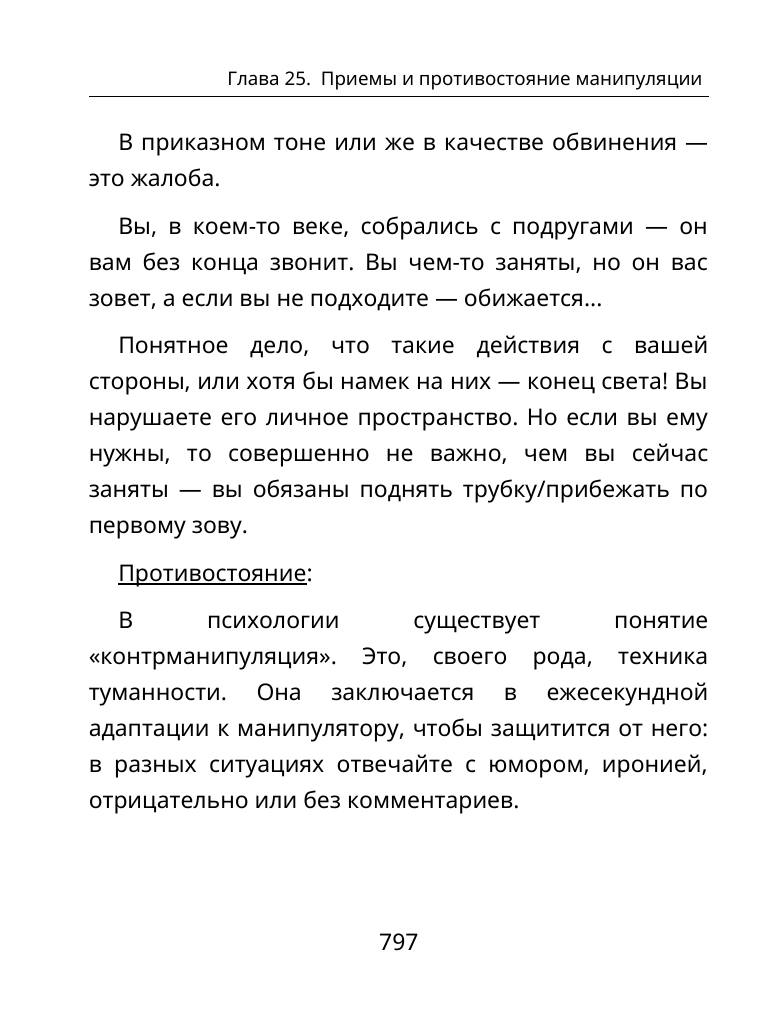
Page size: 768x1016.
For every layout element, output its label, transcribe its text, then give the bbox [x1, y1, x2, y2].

text Противостояние: [88, 557, 709, 588]
text В приказном тоне или же в качестве обвинения — это жалоба. [88, 126, 709, 193]
text Понятное дело, что такие действия с вашей стороны, или хотя бы намек на них — конец света! Вы нарушаете его личное пространство. Но если вы ему нужны, то совершенно не важно, чем вы сейчас заняты — вы обязаны поднять трубку/прибежать по первому зову. [88, 329, 709, 540]
text В психологии существует понятие «контрманипуляция». Это, своего рода, техника туманности. Она заключается в ежесекундной адаптации к манипулятору, чтобы защитится от него: в разных ситуациях отвечайте с юмором, иронией, отрицательно или без комментариев. [88, 604, 709, 815]
text Вы, в коем-то веке, собрались с подругами — он вам без конца звонит. Вы чем-то заняты, но он вас зовет, а если вы не подходите — обижается... [88, 210, 709, 313]
